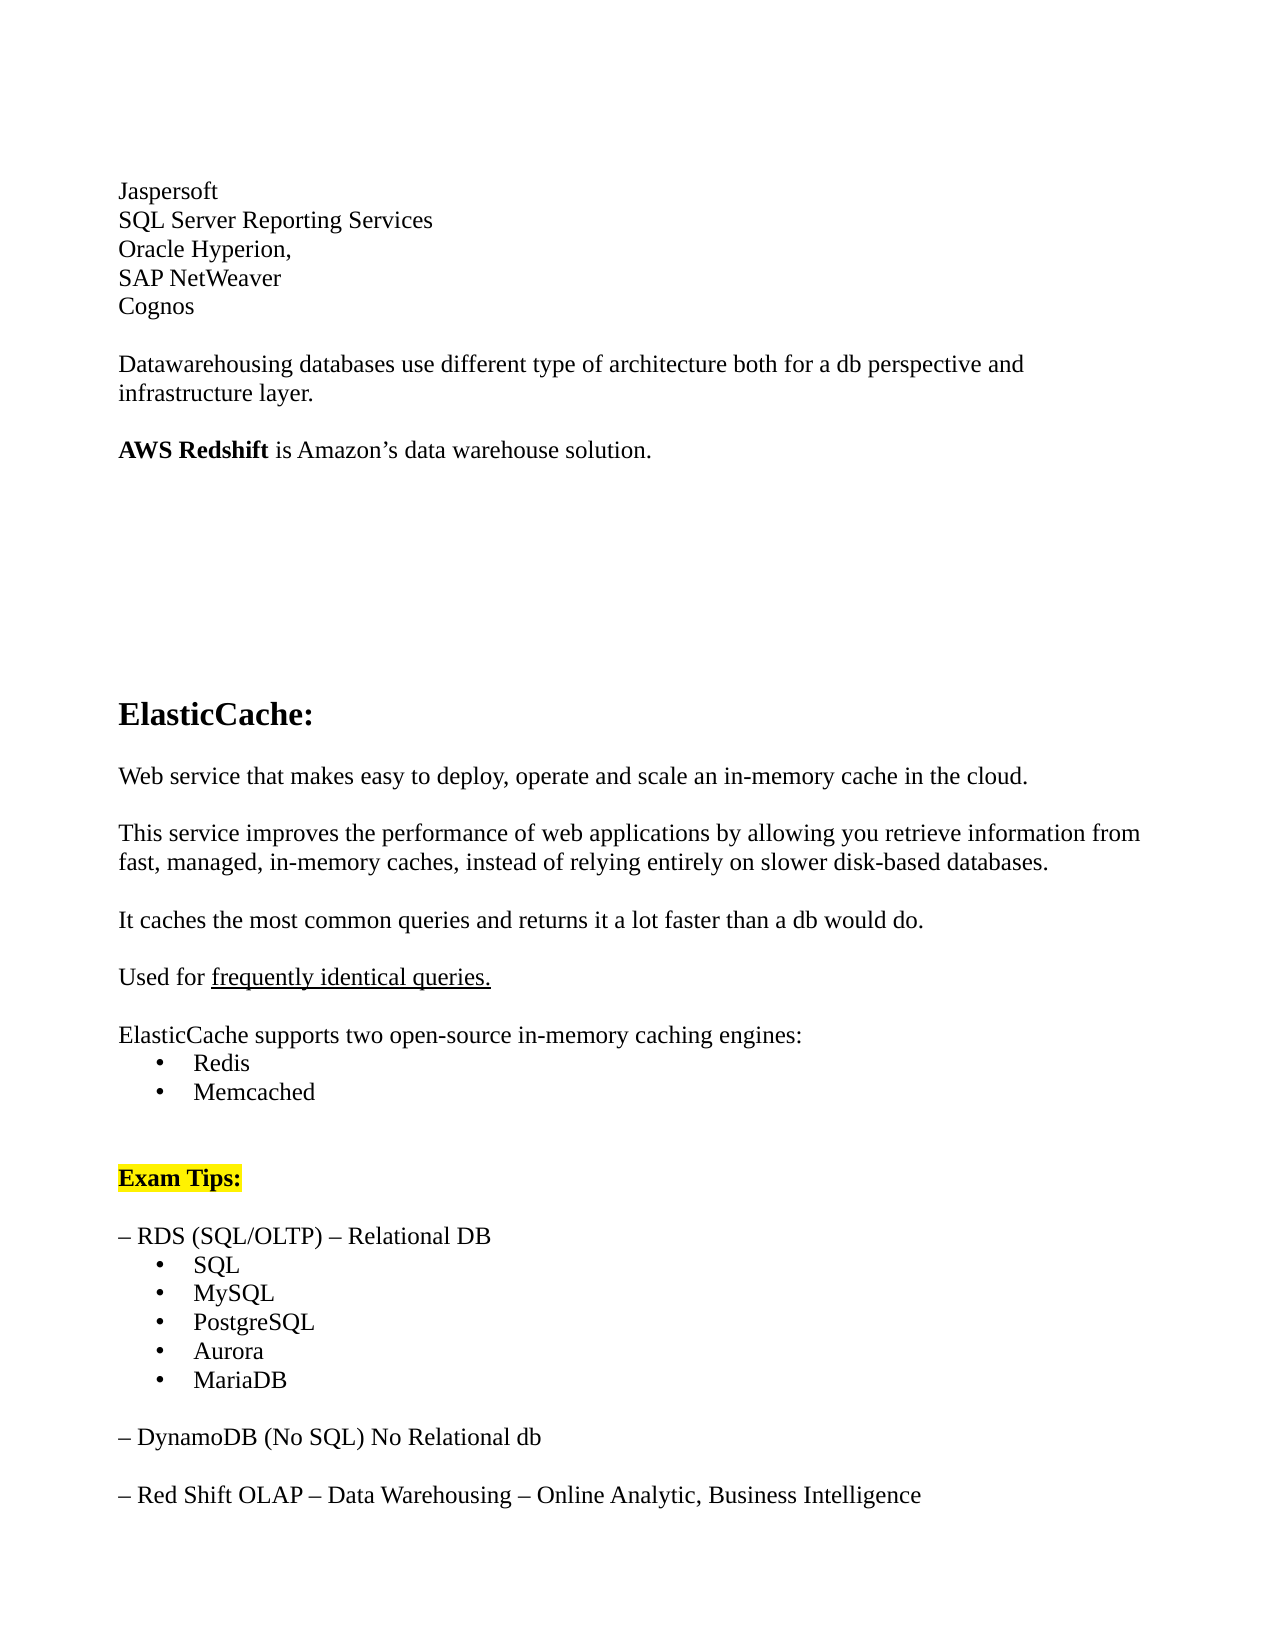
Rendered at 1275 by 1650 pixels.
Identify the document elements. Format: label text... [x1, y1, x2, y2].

text Exam Tips: [118, 1163, 1157, 1192]
text – Red Shift OLAP – Data Warehousing – Online Analytic, Business Intelligence [118, 1480, 1157, 1508]
list Redis [156, 1048, 1157, 1077]
text – DynamoDB (No SQL) No Relational db [118, 1422, 1157, 1451]
text SQL Server Reporting Services [118, 205, 1157, 234]
text Datawarehousing databases use different type of architecture both for a db perspective and infrastructure layer. [118, 349, 1157, 406]
list MySQL [156, 1278, 1157, 1307]
text SAP NetWeaver [118, 263, 1157, 291]
list PostgreSQL [156, 1307, 1157, 1336]
text Jaspersoft [118, 176, 1157, 205]
text ElasticCache: [118, 694, 1157, 732]
list SQL [156, 1250, 1157, 1278]
text Used for frequently identical queries. [118, 962, 1157, 991]
text ElasticCache supports two open-source in-memory caching engines: [118, 1020, 1157, 1048]
text Web service that makes easy to deploy, operate and scale an in-memory cache in the cloud. [118, 761, 1157, 790]
list Memcached [156, 1077, 1157, 1106]
text – RDS (SQL/OLTP) – Relational DB [118, 1221, 1157, 1250]
list Aurora [156, 1336, 1157, 1365]
text It caches the most common queries and returns it a lot faster than a db would do. [118, 905, 1157, 933]
text AWS Redshift is Amazon’s data warehouse solution. [118, 435, 1157, 464]
text This service improves the performance of web applications by allowing you retrieve information from fast, managed, in-memory caches, instead of relying entirely on slower disk-based databases. [118, 818, 1157, 876]
text Cognos [118, 291, 1157, 320]
text Oracle Hyperion, [118, 234, 1157, 263]
list MariaDB [156, 1365, 1157, 1393]
